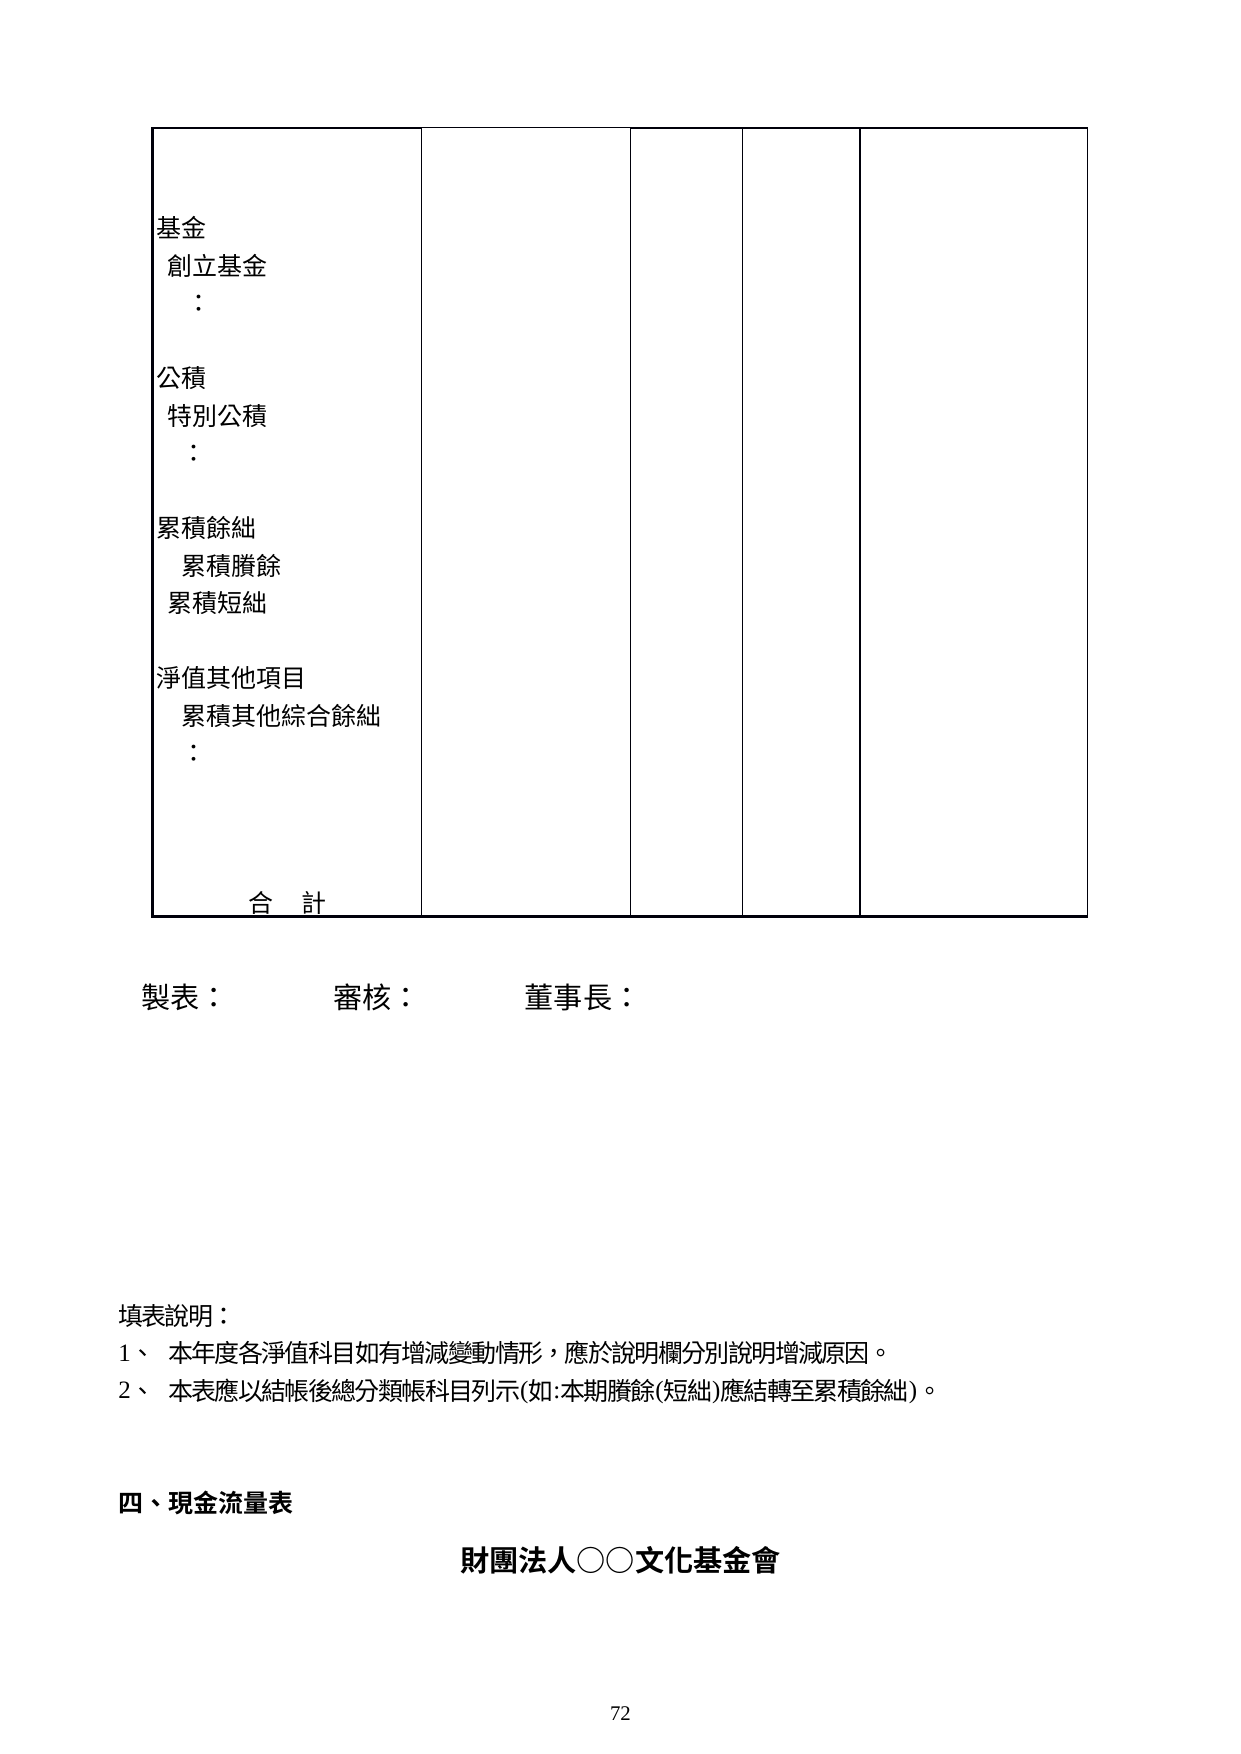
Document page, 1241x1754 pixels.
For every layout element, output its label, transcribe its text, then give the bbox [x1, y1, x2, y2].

text 四、現金流量表 [118, 1477, 1072, 1514]
list 本表應以結帳後總分類帳科目列示(如:本期賸餘(短絀)應結轉至累積餘絀)。 [118, 1364, 1122, 1402]
list 本年度各淨值科目如有增減變動情形，應於說明欄分別說明增減原因。 [118, 1327, 1122, 1364]
table_cell 基金 創立基金 ： 公積 特別公積 ： 累積餘絀 累積賸餘 累積短絀 淨值其他項目 累積其他綜合餘絀 ： 合 計 [154, 129, 421, 914]
text 財團法人○○文化基金會 [118, 1514, 1122, 1589]
text 填表說明： [118, 1289, 1122, 1327]
text 製表： 審核： 董事長： [118, 952, 1122, 1027]
table_cell [861, 129, 1087, 914]
table_cell [422, 128, 630, 914]
table_cell [743, 129, 859, 914]
table_cell [631, 129, 742, 914]
